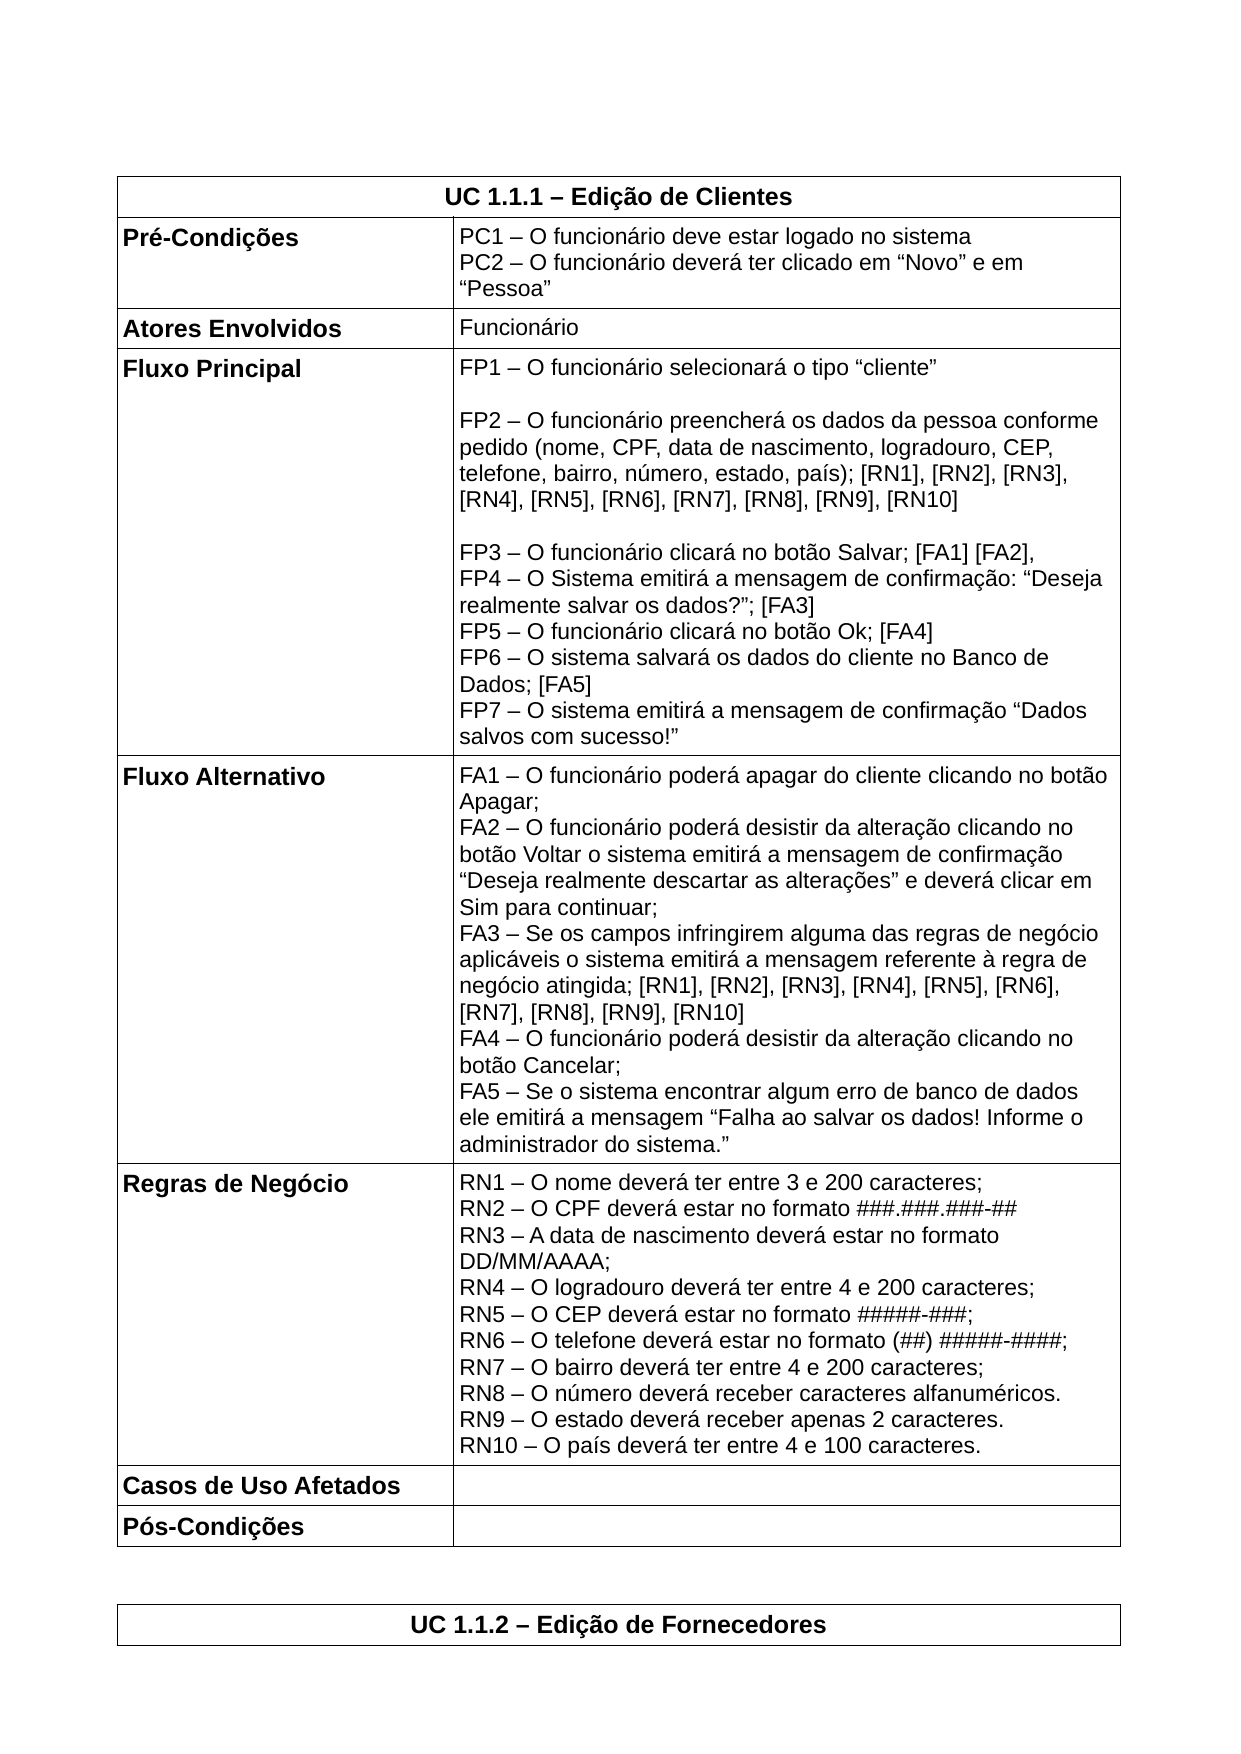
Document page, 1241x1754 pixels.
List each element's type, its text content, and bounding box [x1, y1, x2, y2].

table_cell [454, 1506, 1120, 1546]
table_cell RN1 – O nome deverá ter entre 3 e 200 caracteres; RN2 – O CPF deverá estar no formato ###.###.###-## RN3 – A data de nascimento deverá estar no formato DD/MM/AAAA; RN4 – O logradouro deverá ter entre 4 e 200 caracteres; RN5 – O CEP deverá estar no formato #####-###; RN6 – O telefone deverá estar no formato (##) #####-####; RN7 – O bairro deverá ter entre 4 e 200 caracteres; RN8 – O número deverá receber caracteres alfanuméricos. RN9 – O estado deverá receber apenas 2 caracteres. RN10 – O país deverá ter entre 4 e 100 caracteres. [454, 1164, 1120, 1464]
table_cell Fluxo Principal [118, 349, 453, 755]
table_cell PC1 – O funcionário deve estar logado no sistema PC2 – O funcionário deverá ter clicado em “Novo” e em “Pessoa” [454, 218, 1120, 307]
table_cell Pós-Condições [118, 1506, 453, 1546]
table_cell Regras de Negócio [118, 1164, 453, 1464]
table_cell Pré-Condições [118, 218, 453, 307]
table_header UC 1.1.2 – Edição de Fornecedores [118, 1605, 1120, 1645]
table_cell [454, 1466, 1120, 1505]
table_cell FP1 – O funcionário selecionará o tipo “cliente” FP2 – O funcionário preencherá os dados da pessoa conforme pedido (nome, CPF, data de nascimento, logradouro, CEP, telefone, bairro, número, estado, país); [RN1], [RN2], [RN3], [RN4], [RN5], [RN6], [RN7], [RN8], [RN9], [RN10] FP3 – O funcionário clicará no botão Salvar; [FA1] [FA2], FP4 – O Sistema emitirá a mensagem de confirmação: “Deseja realmente salvar os dados?”; [FA3] FP5 – O funcionário clicará no botão Ok; [FA4] FP6 – O sistema salvará os dados do cliente no Banco de Dados; [FA5] FP7 – O sistema emitirá a mensagem de confirmação “Dados salvos com sucesso!” [454, 349, 1120, 755]
table_cell FA1 – O funcionário poderá apagar do cliente clicando no botão Apagar; FA2 – O funcionário poderá desistir da alteração clicando no botão Voltar o sistema emitirá a mensagem de confirmação “Deseja realmente descartar as alterações” e deverá clicar em Sim para continuar; FA3 – Se os campos infringirem alguma das regras de negócio aplicáveis o sistema emitirá a mensagem referente à regra de negócio atingida; [RN1], [RN2], [RN3], [RN4], [RN5], [RN6], [RN7], [RN8], [RN9], [RN10] FA4 – O funcionário poderá desistir da alteração clicando no botão Cancelar; FA5 – Se o sistema encontrar algum erro de banco de dados ele emitirá a mensagem “Falha ao salvar os dados! Informe o administrador do sistema.” [454, 756, 1120, 1163]
table_cell Atores Envolvidos [118, 309, 453, 348]
table_cell Casos de Uso Afetados [118, 1466, 453, 1505]
table_cell Fluxo Alternativo [118, 756, 453, 1163]
table_cell Funcionário [454, 309, 1120, 348]
table_header UC 1.1.1 – Edição de Clientes [118, 177, 1120, 216]
